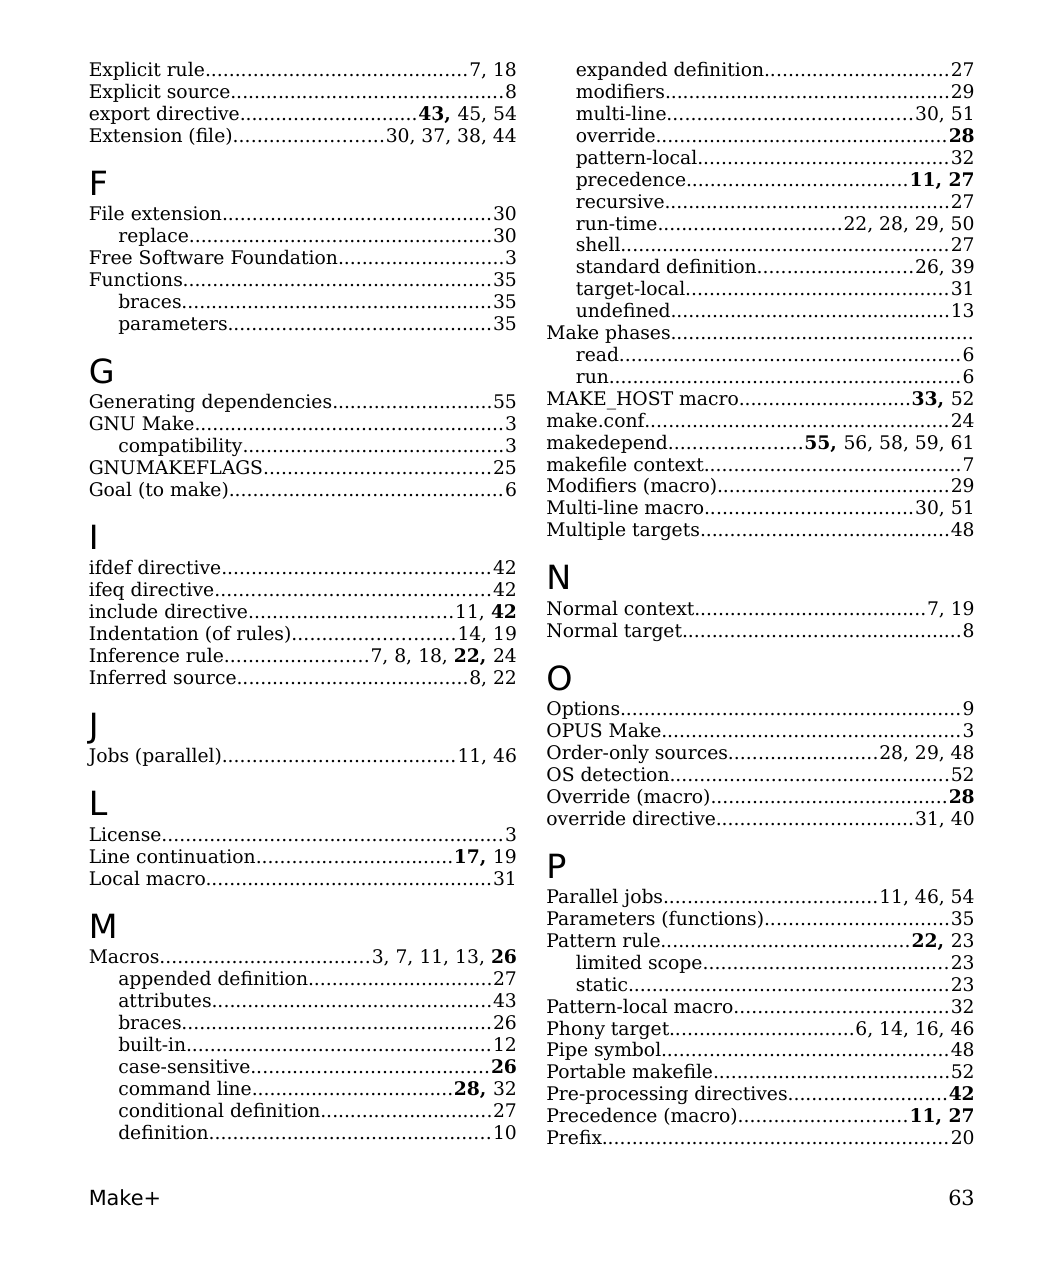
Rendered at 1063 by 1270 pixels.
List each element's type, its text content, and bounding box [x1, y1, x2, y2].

text definition 10 [118, 1122, 517, 1144]
text pattern-local 32 [576, 147, 974, 169]
text Pattern rule 22, 23 [546, 930, 974, 952]
text parameters 35 [118, 313, 517, 334]
text License 3 [88, 824, 517, 846]
text Precedence (macro) 11, 27 [546, 1105, 974, 1127]
text Free Software Foundation 3 [88, 247, 517, 269]
text command line 28, 32 [118, 1078, 517, 1100]
text ifeq directive 42 [88, 579, 517, 601]
text P [546, 847, 974, 886]
text conditional definition 27 [118, 1100, 517, 1122]
text G [88, 352, 517, 391]
text Macros 3, 7, 11, 13, 26 [88, 946, 517, 968]
text OS detection 52 [546, 764, 974, 786]
text GNUMAKEFLAGS 25 [88, 457, 517, 479]
text precedence 11, 27 [576, 169, 974, 191]
text Normal target 8 [546, 619, 974, 641]
text expanded definition 27 [576, 59, 974, 81]
text appended definition 27 [118, 968, 517, 990]
text braces 26 [118, 1012, 517, 1034]
text Indentation (of rules) 14, 19 [88, 623, 517, 645]
text limited scope 23 [576, 952, 974, 974]
text Local macro 31 [88, 868, 517, 889]
text attributes 43 [118, 990, 517, 1012]
text Normal context 7, 19 [546, 598, 974, 619]
text Parallel jobs 11, 46, 54 [546, 886, 974, 908]
text standard definition 26, 39 [576, 256, 974, 278]
text Override (macro) 28 [546, 786, 974, 808]
text N [546, 559, 974, 598]
text braces 35 [118, 291, 517, 313]
text multi-line 30, 51 [576, 103, 974, 125]
text Pipe symbol 48 [546, 1039, 974, 1061]
text make.conf 24 [546, 410, 974, 432]
text shell 27 [576, 234, 974, 256]
text Order-only sources 28, 29, 48 [546, 742, 974, 764]
text override directive 31, 40 [546, 808, 974, 829]
text Modifiers (macro) 29 [546, 476, 974, 497]
text L [88, 785, 517, 824]
text J [88, 706, 517, 745]
text case-sensitive 26 [118, 1056, 517, 1078]
text recursive 27 [576, 191, 974, 213]
text Inference rule 7, 8, 18, 22, 24 [88, 645, 517, 667]
text Inferred source 8, 22 [88, 667, 517, 689]
text run 6 [576, 366, 974, 388]
text Multiple targets 48 [546, 519, 974, 541]
text read 6 [576, 344, 974, 366]
text Make phases [546, 322, 974, 344]
text Functions 35 [88, 269, 517, 291]
text M [88, 907, 517, 946]
text target-local 31 [576, 278, 974, 300]
text Options 9 [546, 698, 974, 720]
text export directive 43, 45, 54 [88, 103, 517, 125]
text static 23 [576, 974, 974, 996]
text undefined 13 [576, 300, 974, 322]
text Prefix 20 [546, 1127, 974, 1149]
text F [88, 164, 517, 203]
text Portable makefile 52 [546, 1061, 974, 1083]
text Explicit source 8 [88, 81, 517, 103]
text Goal (to make) 6 [88, 479, 517, 501]
text MAKE_HOST macro 33, 52 [546, 388, 974, 410]
text OPUS Make 3 [546, 720, 974, 742]
text makedepend 55, 56, 58, 59, 61 [546, 432, 974, 454]
text Phony target 6, 14, 16, 46 [546, 1017, 974, 1039]
text Pattern-local macro 32 [546, 996, 974, 1017]
text Line continuation 17, 19 [88, 846, 517, 868]
text built-in 12 [118, 1034, 517, 1056]
text Extension (file) 30, 37, 38, 44 [88, 125, 517, 147]
text replace 30 [118, 225, 517, 247]
text Multi-line macro 30, 51 [546, 497, 974, 519]
text compatibility 3 [118, 435, 517, 457]
text override 28 [576, 125, 974, 147]
text makefile context 7 [546, 454, 974, 476]
text modifiers 29 [576, 81, 974, 103]
text include directive 11, 42 [88, 601, 517, 623]
text Pre-processing directives 42 [546, 1083, 974, 1105]
text ifdef directive 42 [88, 557, 517, 579]
text I [88, 518, 517, 557]
text Parameters (functions) 35 [546, 908, 974, 930]
text Jobs (parallel) 11, 46 [88, 745, 517, 767]
text File extension 30 [88, 203, 517, 225]
text GNU Make 3 [88, 413, 517, 435]
text run-time 22, 28, 29, 50 [576, 213, 974, 234]
text Generating dependencies 55 [88, 391, 517, 413]
text Explicit rule 7, 18 [88, 59, 517, 81]
text O [546, 659, 974, 698]
